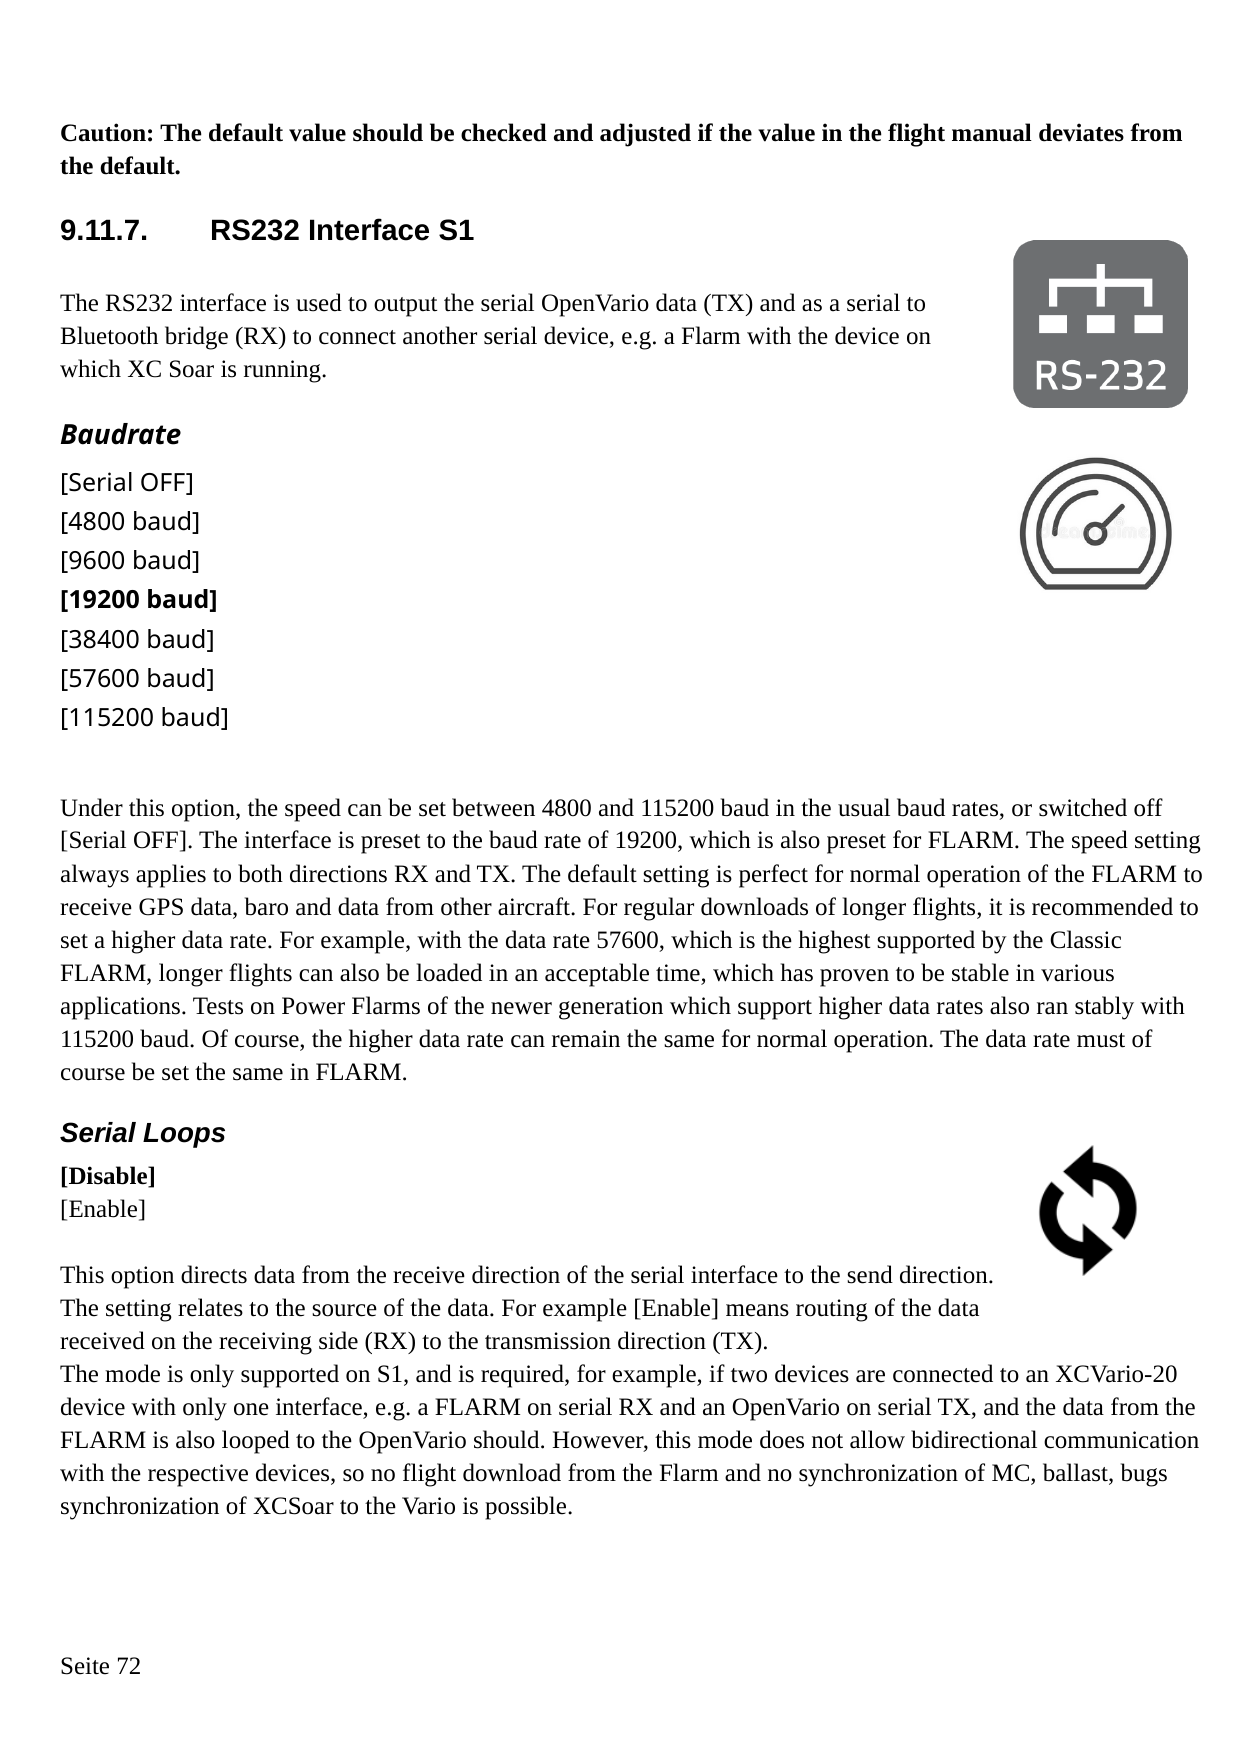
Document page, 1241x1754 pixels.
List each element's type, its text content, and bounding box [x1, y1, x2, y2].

text [Serial OFF] [60, 465, 995, 499]
text [1177, 1194, 1207, 1223]
subtitle Serial Loops [60, 1117, 1207, 1149]
text [9600 baud] [60, 543, 995, 577]
picture [995, 433, 1203, 624]
picture [998, 1121, 1177, 1298]
picture [1007, 240, 1194, 408]
text Caution: The default value should be checked and adjusted if the value in the flight manual deviates from the default. [60, 118, 1207, 180]
subtitle RS232 Interface S1 [60, 213, 1207, 247]
text [Enable] [60, 1194, 998, 1223]
text [38400 baud] [60, 621, 1207, 655]
text [1177, 1161, 1207, 1190]
text [4800 baud] [60, 504, 995, 538]
text [57600 baud] [60, 661, 1207, 694]
text Under this option, the speed can be set between 4800 and 115200 baud in the usual baud rates, or switched off [Serial OFF]. The interface is preset to the baud rate of 19200, which is also preset for FLARM. The speed setting always applies to both directions RX and TX. The default setting is perfect for normal operation of the FLARM to receive GPS data, baro and data from other aircraft. For regular downloads of longer flights, it is recommended to set a higher data rate. For example, with the data rate 57600, which is the highest supported by the Classic FLARM, longer flights can also be loaded in an acceptable time, which has proven to be stable in various applications. Tests on Power Flarms of the newer generation which support higher data rates also ran stably with 115200 baud. Of course, the higher data rate can remain the same for normal operation. The data rate must of course be set the same in FLARM. [60, 793, 1207, 1086]
subtitle Baudrate [60, 414, 1207, 452]
text [115200 baud] [60, 700, 1207, 734]
text [Disable] [60, 1161, 998, 1190]
text [19200 baud] [60, 582, 995, 616]
text The RS232 interface is used to output the serial OpenVario data (TX) and as a serial to Bluetooth bridge (RX) to connect another serial device, e.g. a Flarm with the device on which XC Soar is running. [60, 288, 1007, 383]
text This option directs data from the receive direction of the serial interface to the send direction. The setting relates to the source of the data. For example [Enable] means routing of the data received on the receiving side (RX) to the transmission direction (TX). The mode is only supported on S1, and is required, for example, if two devices are connected to an XCVario-20 device with only one interface, e.g. a FLARM on serial RX and an OpenVario on serial TX, and the data from the FLARM is also looped to the OpenVario should. However, this mode does not allow bidirectional communication with the respective devices, so no flight download from the Flarm and no synchronization of MC, ballast, bugs synchronization of XCSoar to the Vario is possible. [60, 1260, 1207, 1520]
